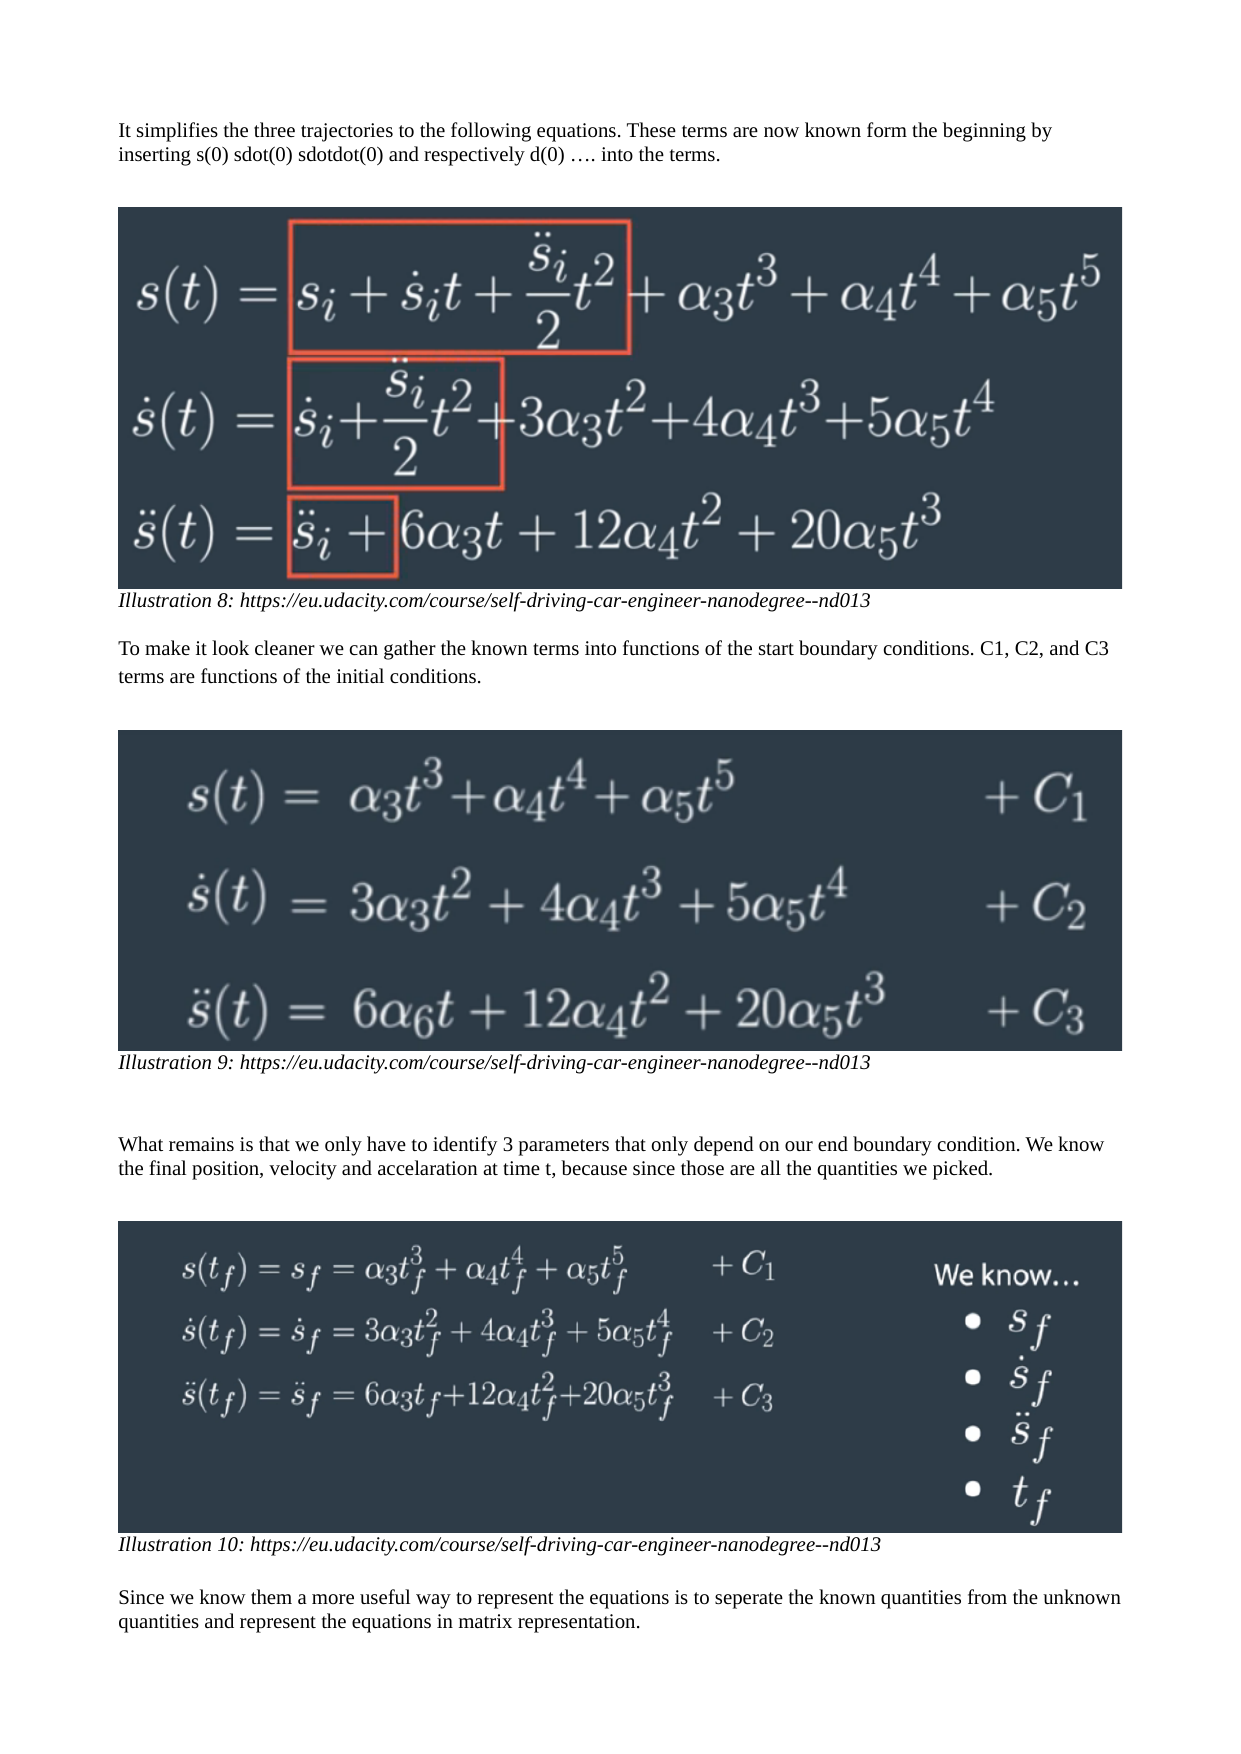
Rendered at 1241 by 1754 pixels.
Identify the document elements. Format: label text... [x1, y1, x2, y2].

picture [118, 730, 1123, 1051]
text Illustration 9: https://eu.udacity.com/course/self-driving-car-engineer-nanodegree--nd013 [118, 1051, 1122, 1074]
text It simplifies the three trajectories to the following equations. These terms are now known form the beginning by inserting s(0) sdot(0) sdotdot(0) and respectively d(0) …. into the terms. [118, 118, 1122, 166]
picture [118, 1221, 1123, 1533]
text To make it look cleaner we can gather the known terms into functions of the start boundary conditions. C1, C2, and C3 terms are functions of the initial conditions. [118, 636, 1122, 689]
text Illustration 10: https://eu.udacity.com/course/self-driving-car-engineer-nanodegree--nd013 [118, 1533, 1122, 1556]
picture [118, 207, 1123, 589]
text Since we know them a more useful way to represent the equations is to seperate the known quantities from the unknown quantities and represent the equations in matrix representation. [118, 1585, 1122, 1633]
text What remains is that we only have to identify 3 parameters that only depend on our end boundary condition. We know the final position, velocity and accelaration at time t, because since those are all the quantities we picked. [118, 1132, 1122, 1180]
text Illustration 8: https://eu.udacity.com/course/self-driving-car-engineer-nanodegree--nd013 [118, 589, 1122, 612]
